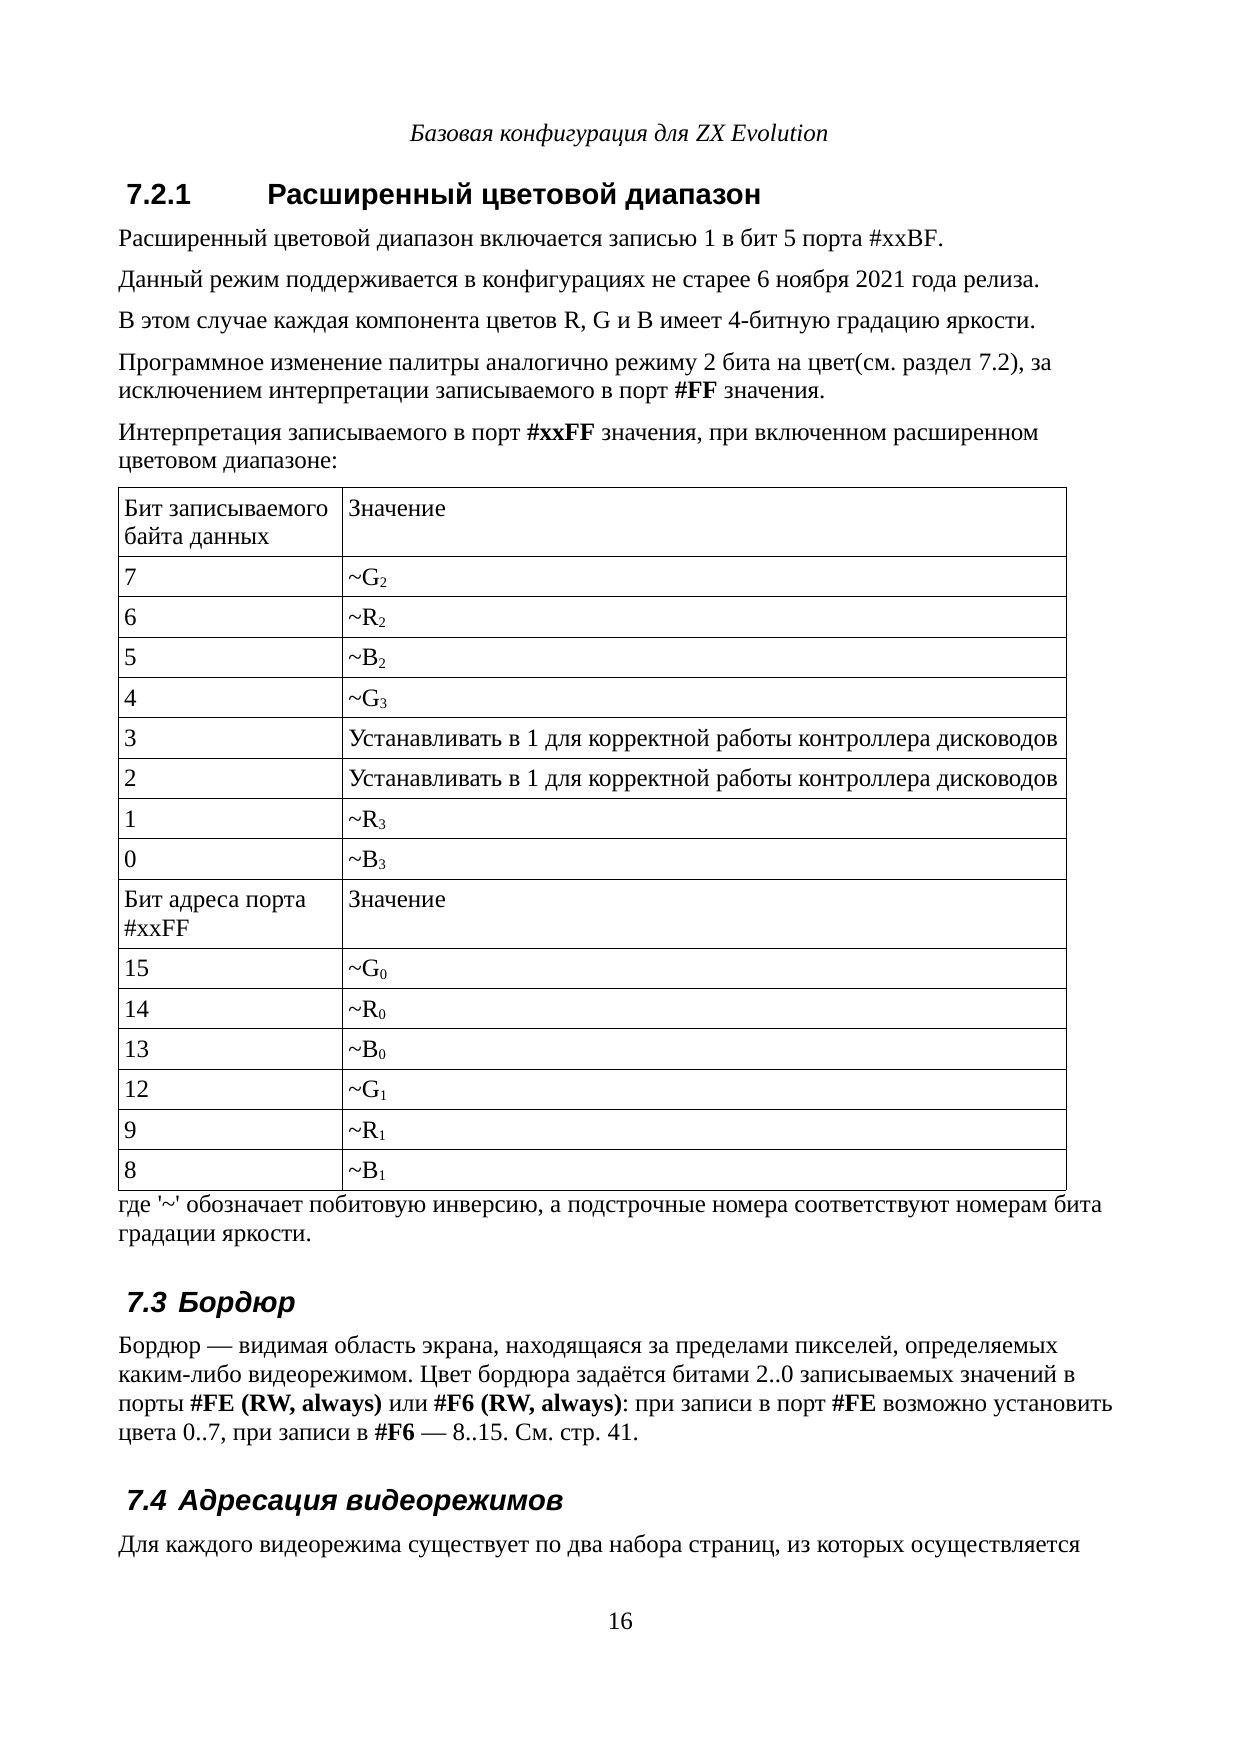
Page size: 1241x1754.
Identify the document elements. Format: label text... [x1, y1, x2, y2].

table_cell ~R0 [343, 989, 1066, 1028]
table_header Бит записываемого байта данных [119, 488, 342, 556]
table_cell ~G0 [343, 949, 1066, 988]
table_header Бит адреса порта #xxFF [119, 880, 342, 948]
table_cell 1 [119, 799, 342, 838]
text Расширенный цветовой диапазон включается записью 1 в бит 5 порта #xxBF. [118, 223, 1122, 252]
table_cell ~G3 [343, 678, 1066, 717]
text Бордюр — видимая область экрана, находящаяся за пределами пикселей, определяемых каким-либо видеорежимом. Цвет бордюра задаётся битами 2..0 записываемых значений в порты #FE (RW, always) или #F6 (RW, always): при записи в порт #FE возможно установить цвета 0..7, при записи в #F6 — 8..15. См. стр. 41. [118, 1331, 1122, 1446]
text где '~' обозначает побитовую инверсию, а подстрочные номера соответствуют номерам бита градации яркости. [118, 1189, 1122, 1247]
text Интерпретация записываемого в порт #xxFF значения, при включенном расширенном цветовом диапазоне: [118, 417, 1122, 474]
text Для каждого видеорежима существует по два набора страниц, из которых осуществляется [118, 1529, 1122, 1558]
subtitle Бордюр [118, 1284, 1122, 1318]
table_cell Устанавливать в 1 для корректной работы контроллера дисководов [343, 718, 1066, 757]
table_cell 2 [119, 759, 342, 798]
subtitle Адресация видеорежимов [118, 1483, 1122, 1517]
table_cell ~R2 [343, 597, 1066, 637]
table_header Значение [343, 880, 1066, 948]
table_cell ~B0 [343, 1029, 1066, 1068]
table_cell ~G1 [343, 1070, 1066, 1109]
table_cell 14 [119, 989, 342, 1028]
subtitle Расширенный цветовой диапазон [118, 177, 1122, 211]
table_cell Устанавливать в 1 для корректной работы контроллера дисководов [343, 759, 1066, 798]
text Программное изменение палитры аналогично режиму 2 бита на цвет(см. раздел 7.2), за исключением интерпретации записываемого в порт #FF значения. [118, 347, 1122, 404]
table_header Значение [343, 488, 1066, 556]
table_cell ~G2 [343, 557, 1066, 596]
table_cell 7 [119, 557, 342, 596]
table_cell 4 [119, 678, 342, 717]
table_cell ~B2 [343, 638, 1066, 677]
table_cell ~B1 [343, 1150, 1066, 1189]
table_cell 15 [119, 949, 342, 988]
table_cell ~B3 [343, 839, 1066, 878]
text Данный режим поддерживается в конфигурациях не старее 6 ноября 2021 года релиза. [118, 264, 1122, 293]
table_cell 9 [119, 1110, 342, 1149]
table_cell 0 [119, 839, 342, 878]
table_cell ~R1 [343, 1110, 1066, 1149]
table_cell 5 [119, 638, 342, 677]
table_cell 12 [119, 1070, 342, 1109]
text В этом случае каждая компонента цветов R, G и B имеет 4-битную градацию яркости. [118, 306, 1122, 334]
table_cell 13 [119, 1029, 342, 1068]
table_cell 6 [119, 597, 342, 637]
table_cell 8 [119, 1150, 342, 1189]
table_cell 3 [119, 718, 342, 757]
table_cell ~R3 [343, 799, 1066, 838]
